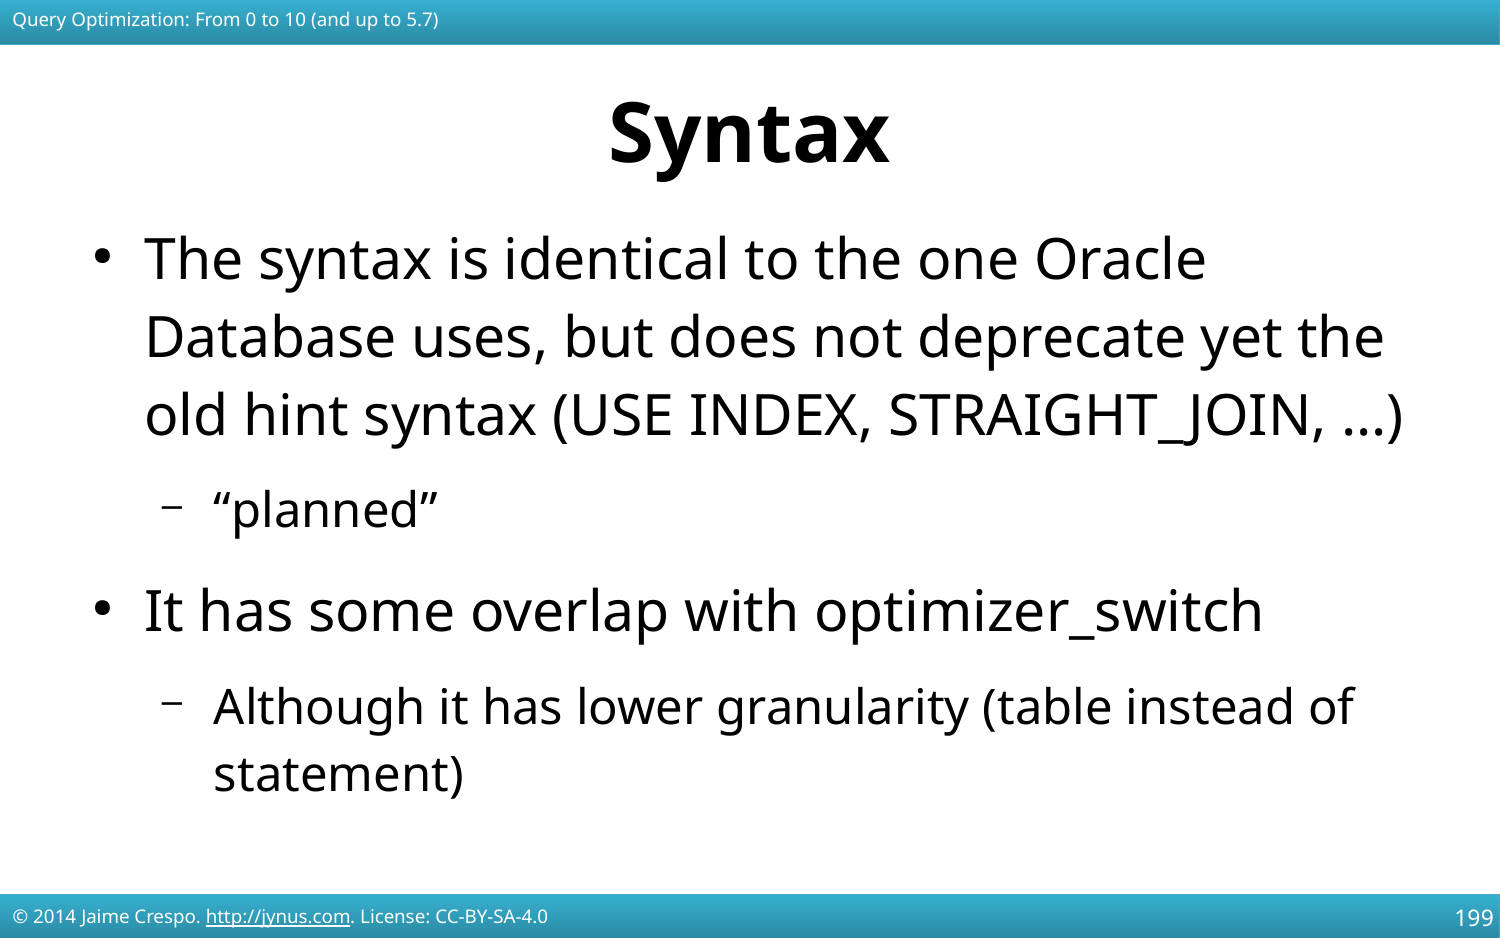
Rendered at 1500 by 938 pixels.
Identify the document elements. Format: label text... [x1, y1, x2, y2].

list The syntax is identical to the one Oracle Database uses, but does not deprecate yet the old hint syntax (USE INDEX, STRAIGHT_JOIN, ...) “planned” It has some overlap with optimizer_switch Although it has lower granularity (table instead of statement) [75, 218, 1425, 876]
title Syntax [75, 41, 1425, 218]
